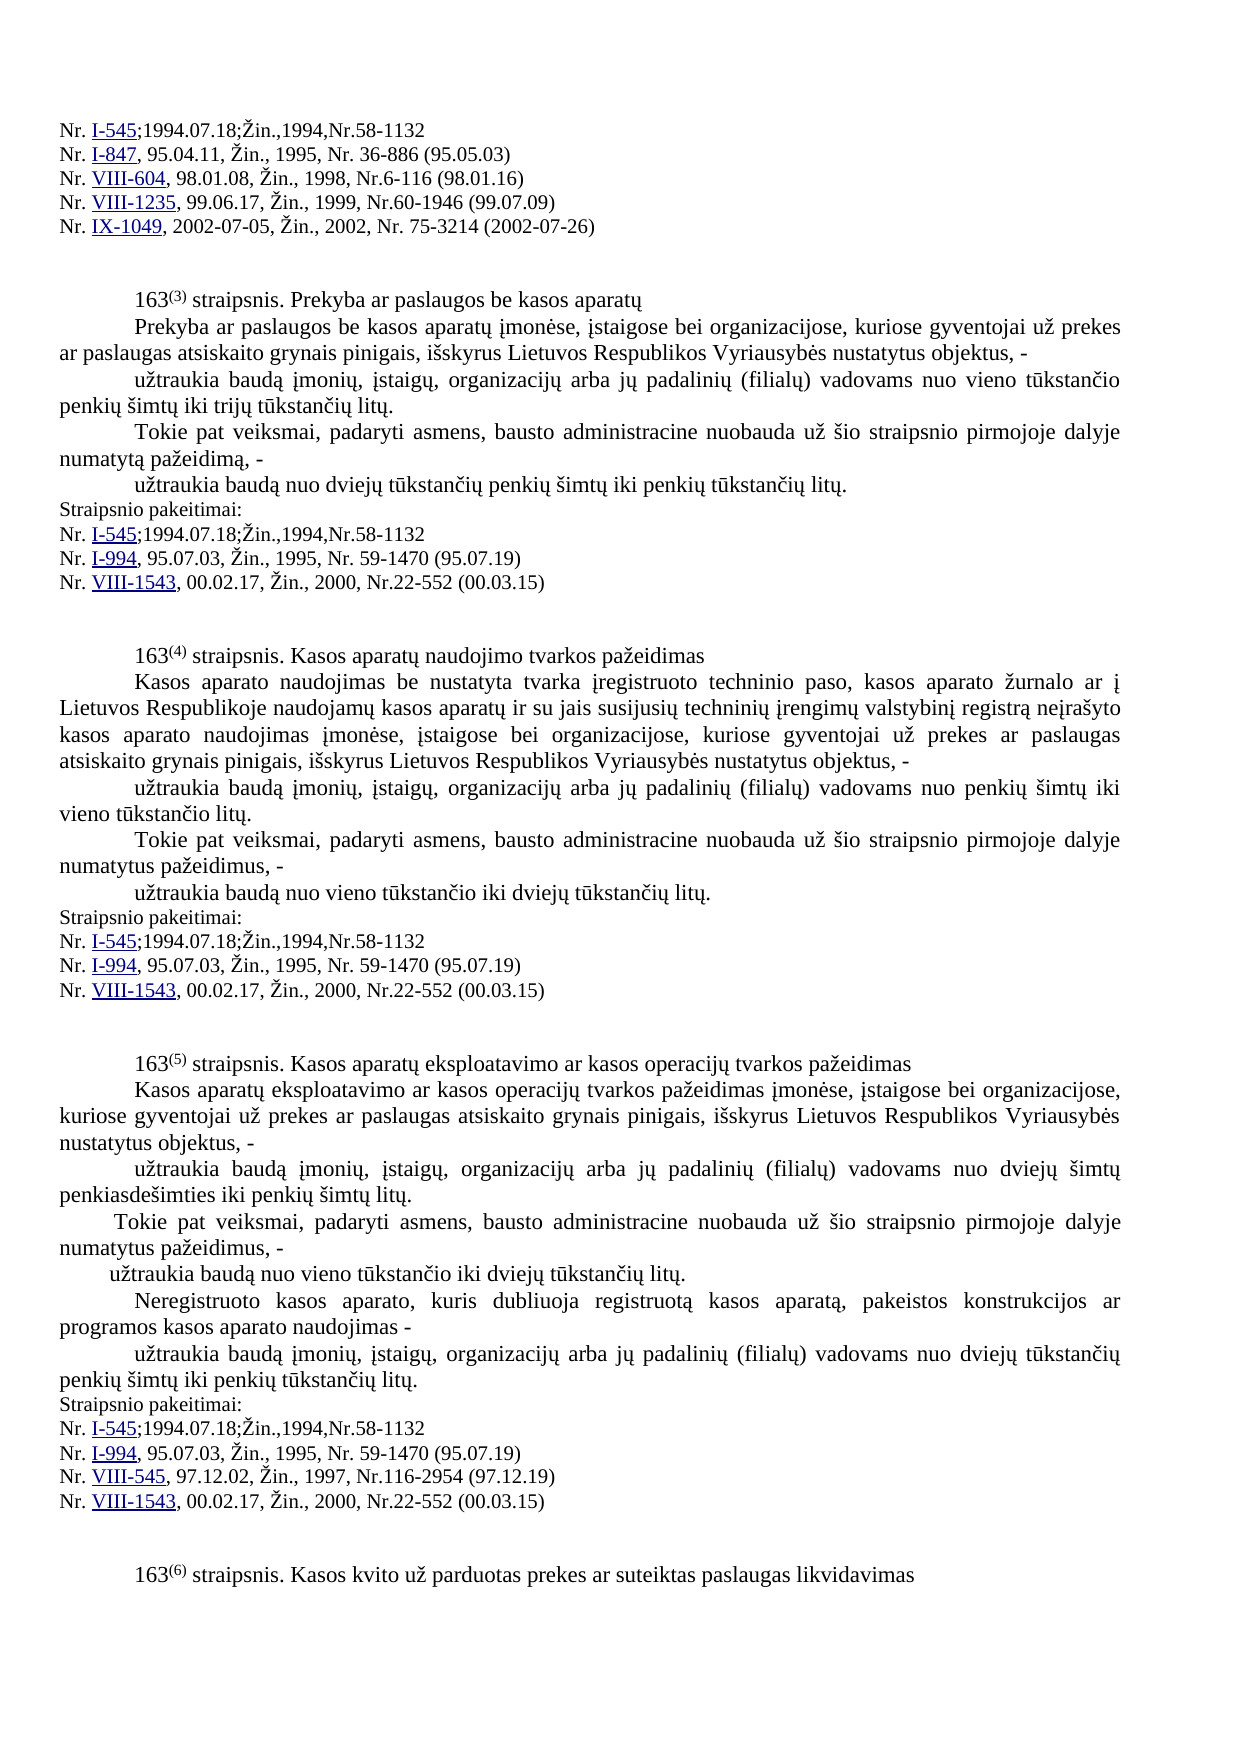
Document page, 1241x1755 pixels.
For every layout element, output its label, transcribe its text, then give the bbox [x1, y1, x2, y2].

text Straipsnio pakeitimai: [59, 1392, 1122, 1416]
text Nr. I-545;1994.07.18;Žin.,1994,Nr.58-1132 [59, 521, 1122, 546]
text Neregistruoto kasos aparato, kuris dubliuoja registruotą kasos aparatą, pakeistos konstrukcijos ar programos kasos aparato naudojimas - [59, 1287, 1122, 1339]
text 163(6) straipsnis. Kasos kvito už parduotas prekes ar suteiktas paslaugas likvidavimas [59, 1561, 1122, 1587]
text Nr. I-545;1994.07.18;Žin.,1994,Nr.58-1132 [59, 1416, 1122, 1440]
text Nr. VIII-604, 98.01.08, Žin., 1998, Nr.6-116 (98.01.16) [59, 166, 1122, 190]
text Nr. IX-1049, 2002-07-05, Žin., 2002, Nr. 75-3214 (2002-07-26) [59, 214, 1122, 238]
text Nr. I-994, 95.07.03, Žin., 1995, Nr. 59-1470 (95.07.19) [59, 953, 1122, 977]
text užtraukia baudą įmonių, įstaigų, organizacijų arba jų padalinių (filialų) vadovams nuo dviejų šimtų penkiasdešimties iki penkių šimtų litų. [59, 1155, 1122, 1208]
text Nr. I-847, 95.04.11, Žin., 1995, Nr. 36-886 (95.05.03) [59, 142, 1122, 166]
text užtraukia baudą įmonių, įstaigų, organizacijų arba jų padalinių (filialų) vadovams nuo dviejų tūkstančių penkių šimtų iki penkių tūkstančių litų. [59, 1339, 1122, 1392]
text Nr. VIII-545, 97.12.02, Žin., 1997, Nr.116-2954 (97.12.19) [59, 1464, 1122, 1488]
text Straipsnio pakeitimai: [59, 497, 1122, 521]
text užtraukia baudą įmonių, įstaigų, organizacijų arba jų padalinių (filialų) vadovams nuo vieno tūkstančio penkių šimtų iki trijų tūkstančių litų. [59, 366, 1122, 418]
text Nr. I-545;1994.07.18;Žin.,1994,Nr.58-1132 [59, 929, 1122, 953]
text Tokie pat veiksmai, padaryti asmens, bausto administracine nuobauda už šio straipsnio pirmojoje dalyje numatytus pažeidimus, - [59, 1208, 1122, 1261]
text Straipsnio pakeitimai: [59, 905, 1122, 929]
text 163(5) straipsnis. Kasos aparatų eksploatavimo ar kasos operacijų tvarkos pažeidimas [59, 1050, 1122, 1076]
text Nr. I-994, 95.07.03, Žin., 1995, Nr. 59-1470 (95.07.19) [59, 1440, 1122, 1464]
text Nr. I-545;1994.07.18;Žin.,1994,Nr.58-1132 [59, 118, 1122, 142]
text Prekyba ar paslaugos be kasos aparatų įmonėse, įstaigose bei organizacijose, kuriose gyventojai už prekes ar paslaugas atsiskaito grynais pinigais, išskyrus Lietuvos Respublikos Vyriausybės nustatytus objektus, - [59, 313, 1122, 366]
text Nr. I-994, 95.07.03, Žin., 1995, Nr. 59-1470 (95.07.19) [59, 546, 1122, 569]
text Kasos aparatų eksploatavimo ar kasos operacijų tvarkos pažeidimas įmonėse, įstaigose bei organizacijose, kuriose gyventojai už prekes ar paslaugas atsiskaito grynais pinigais, išskyrus Lietuvos Respublikos Vyriausybės nustatytus objektus, - [59, 1076, 1122, 1155]
text 163(3) straipsnis. Prekyba ar paslaugos be kasos aparatų [59, 287, 1122, 313]
text užtraukia baudą nuo vieno tūkstančio iki dviejų tūkstančių litų. [59, 879, 1122, 905]
text Nr. VIII-1235, 99.06.17, Žin., 1999, Nr.60-1946 (99.07.09) [59, 190, 1122, 214]
text užtraukia baudą įmonių, įstaigų, organizacijų arba jų padalinių (filialų) vadovams nuo penkių šimtų iki vieno tūkstančio litų. [59, 773, 1122, 826]
text užtraukia baudą nuo vieno tūkstančio iki dviejų tūkstančių litų. [59, 1261, 1122, 1287]
text Tokie pat veiksmai, padaryti asmens, bausto administracine nuobauda už šio straipsnio pirmojoje dalyje numatytą pažeidimą, - [59, 418, 1122, 471]
text Nr. VIII-1543, 00.02.17, Žin., 2000, Nr.22-552 (00.03.15) [59, 1488, 1122, 1513]
text 163(4) straipsnis. Kasos aparatų naudojimo tvarkos pažeidimas [59, 642, 1122, 668]
text Tokie pat veiksmai, padaryti asmens, bausto administracine nuobauda už šio straipsnio pirmojoje dalyje numatytus pažeidimus, - [59, 826, 1122, 879]
text užtraukia baudą nuo dviejų tūkstančių penkių šimtų iki penkių tūkstančių litų. [59, 471, 1122, 497]
text Kasos aparato naudojimas be nustatyta tvarka įregistruoto techninio paso, kasos aparato žurnalo ar į Lietuvos Respublikoje naudojamų kasos aparatų ir su jais susijusių techninių įrengimų valstybinį registrą neįrašyto kasos aparato naudojimas įmonėse, įstaigose bei organizacijose, kuriose gyventojai už prekes ar paslaugas atsiskaito grynais pinigais, išskyrus Lietuvos Respublikos Vyriausybės nustatytus objektus, - [59, 668, 1122, 773]
text Nr. VIII-1543, 00.02.17, Žin., 2000, Nr.22-552 (00.03.15) [59, 569, 1122, 594]
text Nr. VIII-1543, 00.02.17, Žin., 2000, Nr.22-552 (00.03.15) [59, 977, 1122, 1002]
